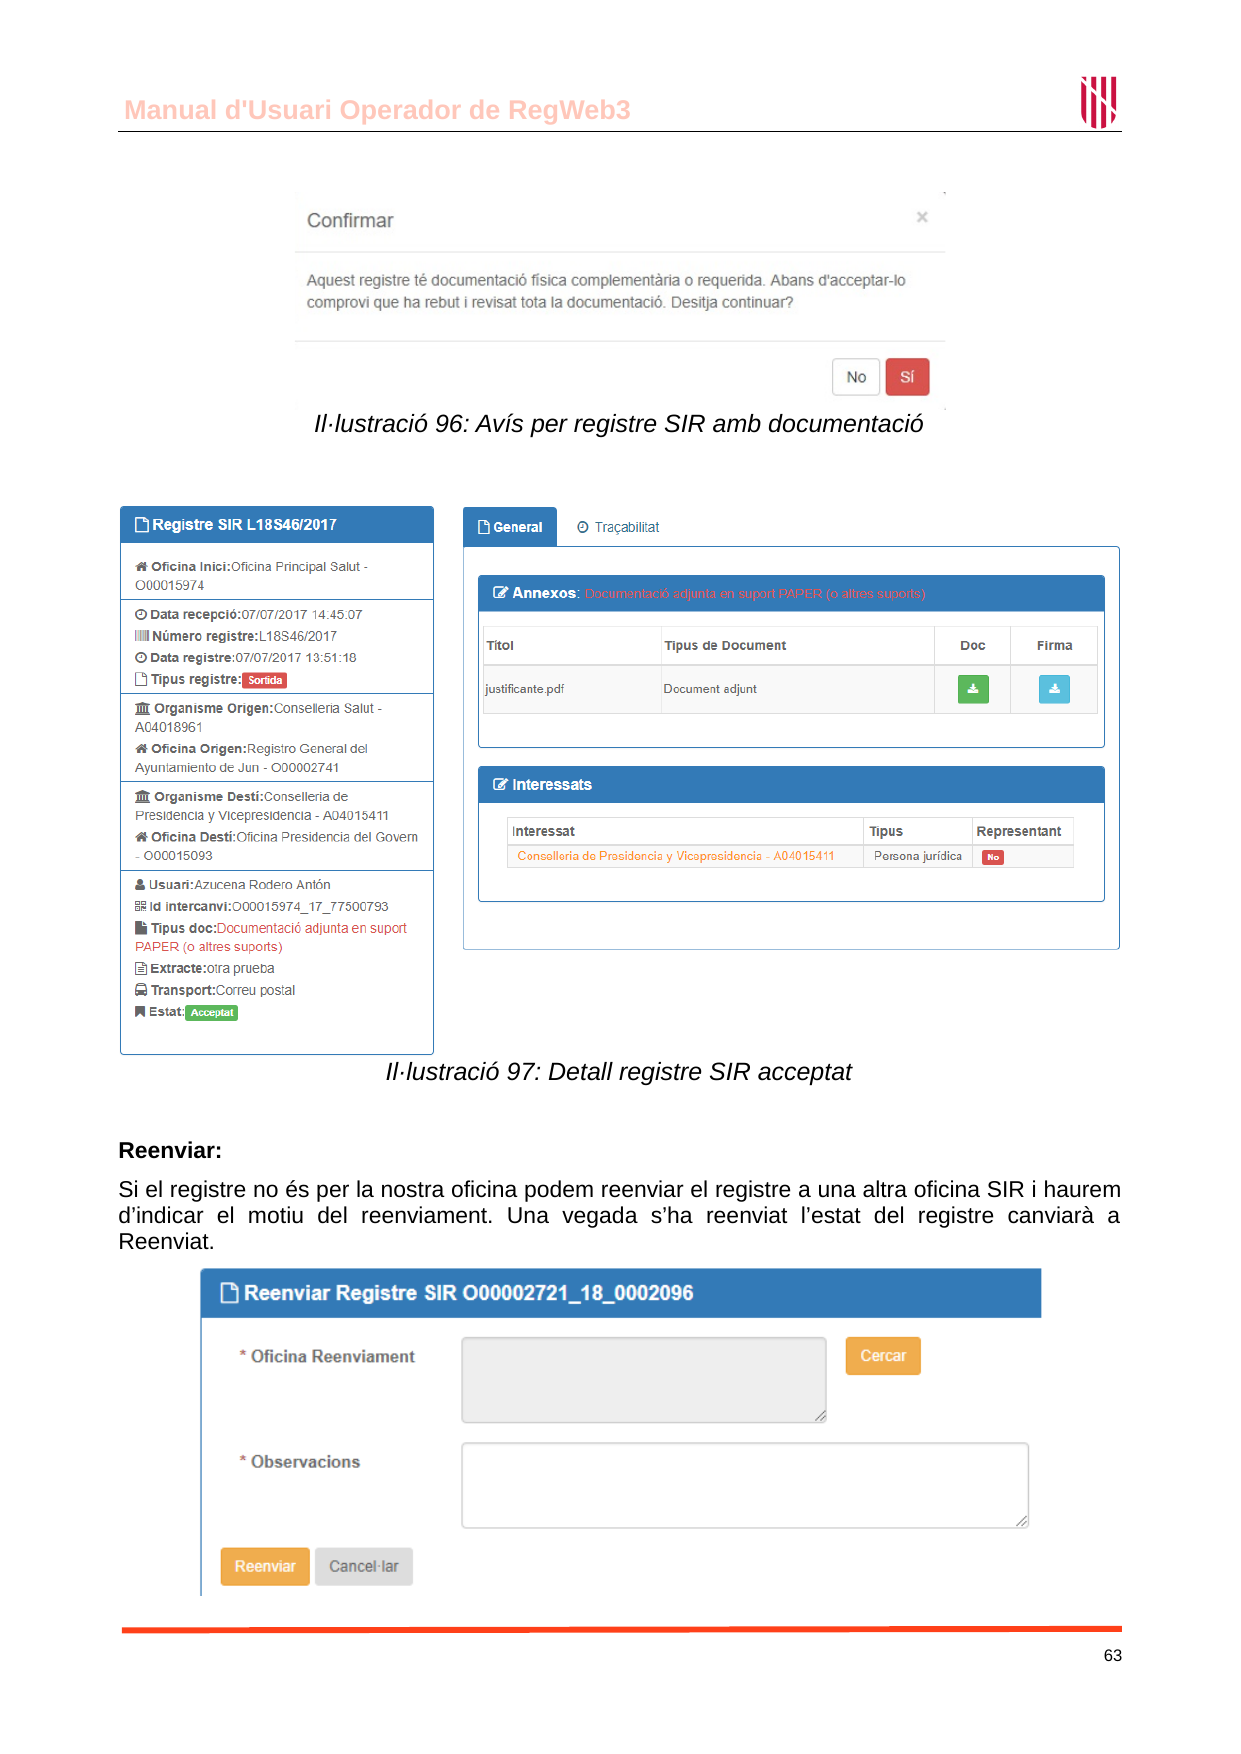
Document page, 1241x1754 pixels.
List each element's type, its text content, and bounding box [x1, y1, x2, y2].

picture [118, 504, 1123, 1057]
picture [198, 1267, 1042, 1596]
text Reenviar: [118, 1137, 1122, 1163]
picture [1078, 74, 1119, 130]
picture [294, 192, 946, 410]
text Si el registre no és per la nostra oficina podem reenviar el registre a una altra oficina SIR i haurem d’indicar el motiu del reenviament. Una vegada s’ha reenviat l’estat del registre canviarà a Reenviat. [118, 1176, 1122, 1254]
list Il·lustració 96: Avís per registre SIR amb documentació [118, 410, 1122, 438]
list Il·lustració 97: Detall registre SIR acceptat [118, 1057, 1122, 1085]
